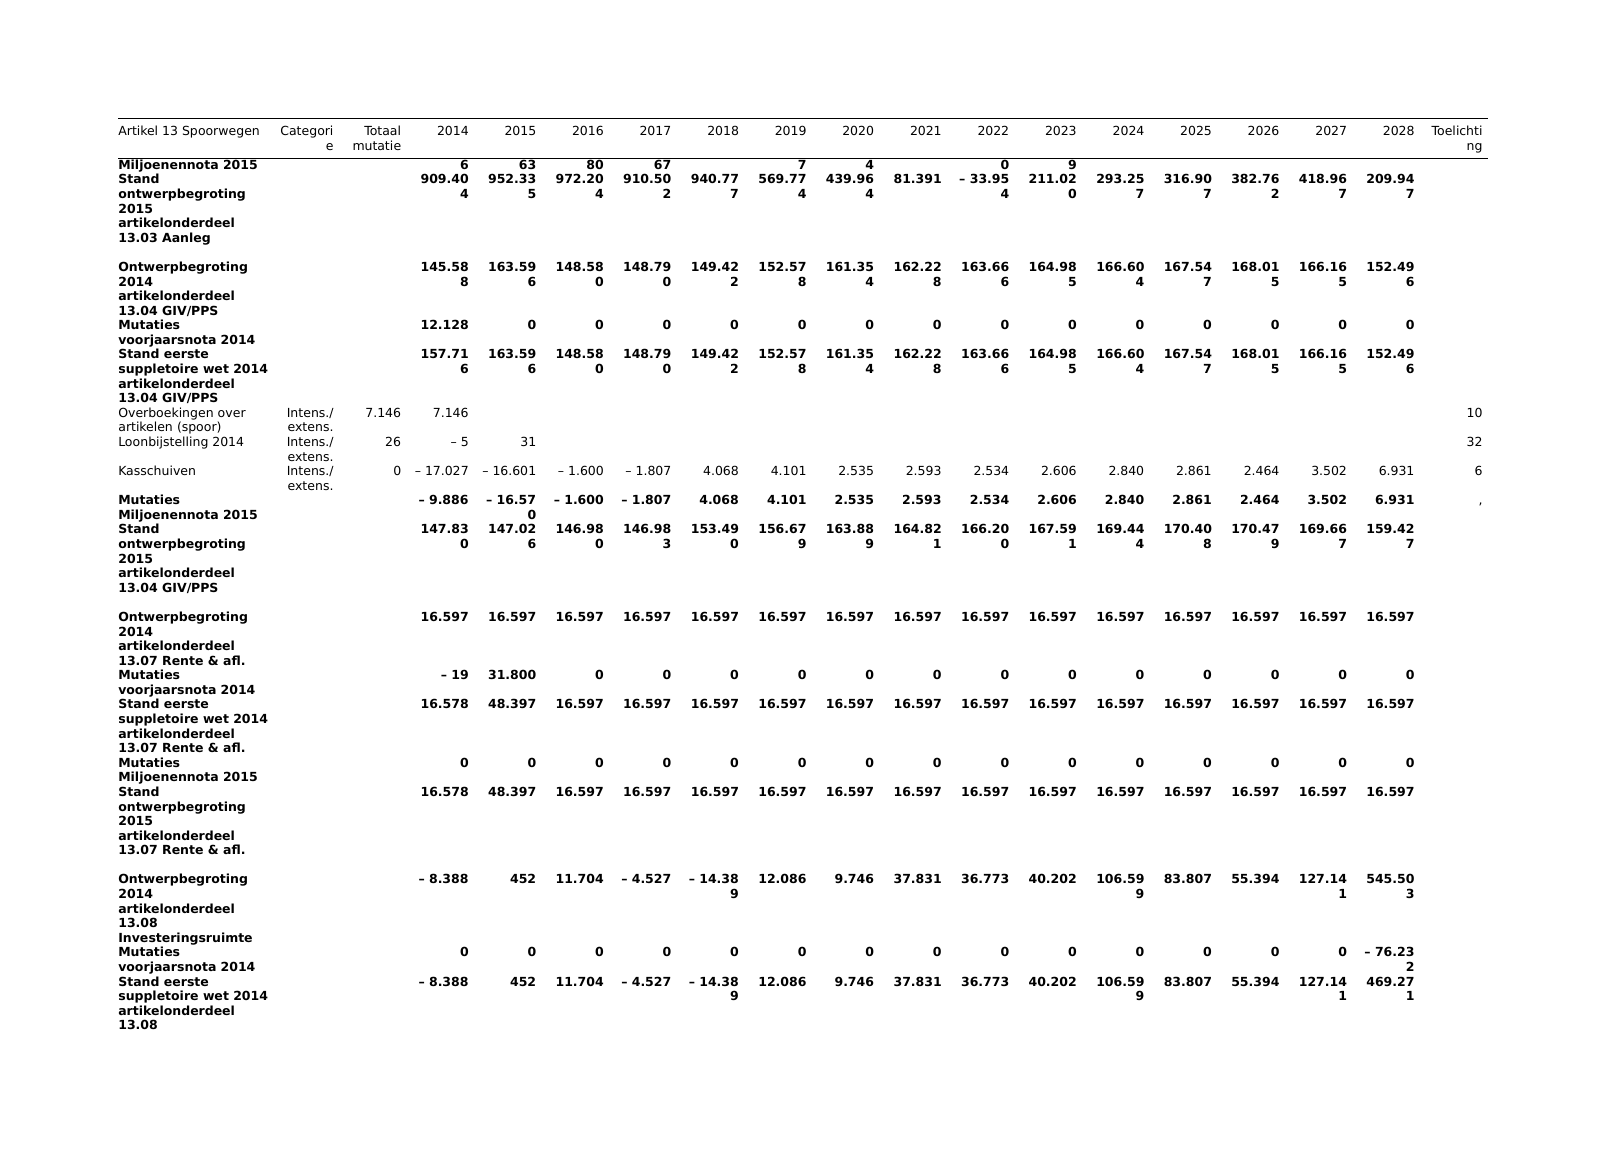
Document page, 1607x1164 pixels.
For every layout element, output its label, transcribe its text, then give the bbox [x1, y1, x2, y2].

table_cell 16.597 [745, 785, 812, 858]
table_cell [1218, 245, 1285, 260]
table_cell [339, 756, 407, 785]
table_cell 149.422 [677, 347, 744, 406]
table_cell [1083, 435, 1150, 464]
table_cell 2.593 [880, 464, 947, 493]
table_cell 0 [542, 668, 609, 697]
table_cell Mutaties voorjaarsnota 2014 [118, 668, 272, 697]
table_cell [1353, 245, 1420, 260]
table_cell 0 [1015, 318, 1082, 347]
table_cell – 33.954 [947, 172, 1015, 245]
table_cell 0 [1015, 945, 1082, 974]
table_cell 0 [880, 945, 947, 974]
table_cell [1150, 406, 1217, 435]
table_cell – 14.389 [677, 872, 744, 945]
table_cell 148.790 [610, 260, 677, 318]
table_cell Stand ontwerpbegroting 2015 artikelonderdeel 13.07 Rente & afl. [118, 785, 272, 858]
table_cell [1420, 668, 1488, 697]
table_cell 0 [1218, 756, 1285, 785]
table_cell 0 [745, 945, 812, 974]
table_cell [1285, 595, 1353, 610]
table_cell – 1.807 [610, 464, 677, 493]
table_cell [339, 245, 407, 260]
table_cell 545.503 [1353, 872, 1420, 945]
table_cell 127.141 [1285, 974, 1353, 1033]
table_cell [1420, 610, 1488, 668]
table_cell 4.101 [745, 464, 812, 493]
table_cell 166.604 [1083, 260, 1150, 318]
table_cell [272, 260, 339, 318]
table_cell [1420, 697, 1488, 756]
table_cell 16.597 [1083, 610, 1150, 668]
table_cell [1420, 945, 1488, 974]
table_cell 0 [1218, 318, 1285, 347]
table_cell [880, 245, 947, 260]
table_cell [1420, 318, 1488, 347]
table_cell – 8.388 [407, 872, 474, 945]
table_cell Mutaties Miljoenennota 2015 [118, 493, 272, 522]
table_cell 164.985 [1015, 347, 1082, 406]
table_cell [272, 974, 339, 1033]
table_cell – 14.389 [677, 974, 744, 1033]
table_cell 16.597 [812, 610, 880, 668]
table_cell [1285, 245, 1353, 260]
table_cell [1083, 406, 1150, 435]
table_header 2026 [1218, 119, 1285, 158]
table_cell 16.597 [812, 697, 880, 756]
table_cell 0 [677, 318, 744, 347]
table_cell [118, 858, 272, 872]
table_cell 4.068 [677, 464, 744, 493]
table_cell [272, 697, 339, 756]
table_cell 48.397 [474, 785, 542, 858]
table_cell 166.165 [1285, 260, 1353, 318]
table_cell 0 [1353, 668, 1420, 697]
table_cell 148.580 [542, 260, 609, 318]
table_cell 452 [474, 974, 542, 1033]
table_cell 4.068 [677, 493, 744, 522]
table_cell – 19 [407, 668, 474, 697]
table_cell [272, 172, 339, 245]
table_cell 16.597 [1150, 610, 1217, 668]
table_header 2014 [407, 119, 474, 158]
table_cell Ontwerpbegroting 2014 artikelonderdeel 13.07 Rente & afl. [118, 610, 272, 668]
table_cell 81.391 [880, 172, 947, 245]
table_header 2027 [1285, 119, 1353, 158]
table_cell Stand eerste suppletoire wet 2014 artikelonderdeel 13.08 [118, 974, 272, 1033]
table_cell 9 [1015, 159, 1082, 172]
table_cell 0 [947, 945, 1015, 974]
table_cell [1285, 159, 1353, 172]
table_cell 2.606 [1015, 493, 1082, 522]
table_cell Miljoenennota 2015 [118, 159, 272, 172]
table_cell [880, 435, 947, 464]
table_cell 0 [947, 668, 1015, 697]
table_cell [677, 406, 744, 435]
table_cell 16.597 [542, 697, 609, 756]
table_cell 2.840 [1083, 464, 1150, 493]
table_cell [1420, 785, 1488, 858]
table_cell 0 [610, 318, 677, 347]
table_cell 0 [610, 668, 677, 697]
table_cell [1353, 159, 1420, 172]
table_cell 170.408 [1150, 522, 1217, 595]
table_cell 146.983 [610, 522, 677, 595]
table_cell 16.597 [1150, 785, 1217, 858]
table_cell [880, 858, 947, 872]
table_cell [339, 172, 407, 245]
table_cell 40.202 [1015, 974, 1082, 1033]
table_cell – 1.600 [542, 464, 609, 493]
table_cell 0 [542, 318, 609, 347]
table_cell 0 [1015, 756, 1082, 785]
table_cell [1420, 245, 1488, 260]
table_cell 16.597 [677, 785, 744, 858]
table_cell [745, 406, 812, 435]
table_cell [745, 435, 812, 464]
table_cell [1420, 974, 1488, 1033]
table_cell [474, 245, 542, 260]
table_cell 0 [880, 318, 947, 347]
table_cell [1285, 435, 1353, 464]
table_header 2022 [947, 119, 1015, 158]
table_cell 148.790 [610, 347, 677, 406]
table_cell 31 [474, 435, 542, 464]
table_cell [1353, 406, 1420, 435]
table_cell 55.394 [1218, 872, 1285, 945]
table_cell [1285, 406, 1353, 435]
table_cell 37.831 [880, 872, 947, 945]
table_cell [272, 872, 339, 945]
table_cell [474, 595, 542, 610]
table_cell 3.502 [1285, 464, 1353, 493]
table_cell 9.746 [812, 872, 880, 945]
table_cell 0 [339, 464, 407, 493]
table_cell Stand ontwerpbegroting 2015 artikelonderdeel 13.04 GIV/PPS [118, 522, 272, 595]
table_cell 166.165 [1285, 347, 1353, 406]
table_cell 0 [880, 668, 947, 697]
table_cell 16.597 [1285, 785, 1353, 858]
table_cell [677, 595, 744, 610]
table_cell [880, 595, 947, 610]
table_cell 36.773 [947, 974, 1015, 1033]
table_cell 16.597 [1015, 610, 1082, 668]
table_cell 32 [1420, 435, 1488, 464]
table_cell Intens./extens. [272, 464, 339, 493]
table_cell [339, 974, 407, 1033]
table_cell 163.666 [947, 347, 1015, 406]
table_cell 80 [542, 159, 609, 172]
table_cell 0 [1083, 668, 1150, 697]
table_cell , [1420, 493, 1488, 522]
table_cell [118, 595, 272, 610]
table_cell [272, 318, 339, 347]
table_cell Ontwerpbegroting 2014 artikelonderdeel 13.04 GIV/PPS [118, 260, 272, 318]
table_header Categorie [272, 119, 339, 158]
table_cell 0 [880, 756, 947, 785]
table_cell [474, 406, 542, 435]
table_cell – 9.886 [407, 493, 474, 522]
table_cell 16.597 [1285, 697, 1353, 756]
table_cell 127.141 [1285, 872, 1353, 945]
table_cell [339, 945, 407, 974]
table_cell [745, 858, 812, 872]
table_cell [1083, 858, 1150, 872]
table_cell Intens./extens. [272, 406, 339, 435]
table_cell 418.967 [1285, 172, 1353, 245]
table_cell 0 [1353, 756, 1420, 785]
table_cell 469.271 [1353, 974, 1420, 1033]
table_cell [947, 858, 1015, 872]
table_cell 0 [745, 668, 812, 697]
table_cell 163.596 [474, 347, 542, 406]
table_cell 940.777 [677, 172, 744, 245]
table_cell [339, 610, 407, 668]
table_cell [339, 595, 407, 610]
table_cell Mutaties voorjaarsnota 2014 [118, 945, 272, 974]
table_cell 2.861 [1150, 464, 1217, 493]
table_cell 159.427 [1353, 522, 1420, 595]
table_cell 0 [1083, 756, 1150, 785]
table_cell 9.746 [812, 974, 880, 1033]
table_cell [272, 785, 339, 858]
table_cell [1353, 858, 1420, 872]
table_cell 16.597 [1015, 785, 1082, 858]
table_cell [339, 347, 407, 406]
table_cell 26 [339, 435, 407, 464]
table_cell [339, 785, 407, 858]
table_cell 0 [1285, 756, 1353, 785]
table_cell [339, 522, 407, 595]
table_cell 910.502 [610, 172, 677, 245]
table_cell 83.807 [1150, 872, 1217, 945]
table_cell 2.464 [1218, 464, 1285, 493]
table_cell [1420, 858, 1488, 872]
table_cell 152.578 [745, 260, 812, 318]
table_cell [542, 595, 609, 610]
table_cell [339, 858, 407, 872]
table_header 2024 [1083, 119, 1150, 158]
table_cell [812, 595, 880, 610]
table_cell 12.128 [407, 318, 474, 347]
table_cell 7.146 [407, 406, 474, 435]
table_cell [542, 406, 609, 435]
table_cell 145.588 [407, 260, 474, 318]
table_cell 16.597 [947, 610, 1015, 668]
table_cell 0 [474, 945, 542, 974]
table_cell 0 [677, 945, 744, 974]
table_cell [1218, 595, 1285, 610]
table_cell [474, 858, 542, 872]
table_cell 16.597 [610, 697, 677, 756]
table_cell [677, 245, 744, 260]
table_cell 0 [610, 756, 677, 785]
table_cell 16.597 [1353, 785, 1420, 858]
table_cell [610, 245, 677, 260]
table_cell [272, 347, 339, 406]
table_cell 0 [947, 159, 1015, 172]
table_cell – 4.527 [610, 872, 677, 945]
table_cell 316.907 [1150, 172, 1217, 245]
table_cell [880, 406, 947, 435]
table_cell 168.015 [1218, 347, 1285, 406]
table_cell 16.597 [745, 610, 812, 668]
table_cell 0 [1285, 945, 1353, 974]
table_cell [339, 697, 407, 756]
table_cell 0 [1353, 318, 1420, 347]
table_cell 16.597 [677, 697, 744, 756]
table_cell 6 [1420, 464, 1488, 493]
table_cell 161.354 [812, 347, 880, 406]
table_cell 146.980 [542, 522, 609, 595]
table_cell 0 [1218, 945, 1285, 974]
table_cell [339, 493, 407, 522]
table_cell [1150, 159, 1217, 172]
table_cell 2.606 [1015, 464, 1082, 493]
table_header Artikel 13 Spoorwegen [118, 119, 272, 158]
table_cell 0 [1150, 756, 1217, 785]
table_header 2015 [474, 119, 542, 158]
table_cell – 8.388 [407, 974, 474, 1033]
table_cell 439.964 [812, 172, 880, 245]
table_cell 0 [812, 318, 880, 347]
table_cell 167.547 [1150, 260, 1217, 318]
table_cell [118, 245, 272, 260]
table_cell 0 [1150, 945, 1217, 974]
table_cell – 5 [407, 435, 474, 464]
table_cell Loonbijstelling 2014 [118, 435, 272, 464]
table_cell 2.840 [1083, 493, 1150, 522]
table_cell [1015, 595, 1082, 610]
table_cell [880, 159, 947, 172]
table_cell [610, 435, 677, 464]
table_cell 147.830 [407, 522, 474, 595]
table_cell [1015, 858, 1082, 872]
table_cell [947, 595, 1015, 610]
table_cell 0 [947, 756, 1015, 785]
table_cell [947, 245, 1015, 260]
table_cell 0 [812, 756, 880, 785]
table_cell 12.086 [745, 974, 812, 1033]
table_cell [1083, 159, 1150, 172]
table_cell 16.597 [1218, 610, 1285, 668]
table_cell 16.597 [542, 785, 609, 858]
table_cell [542, 858, 609, 872]
table_cell 0 [407, 945, 474, 974]
table_cell 0 [677, 668, 744, 697]
table_cell 169.667 [1285, 522, 1353, 595]
table_cell [677, 858, 744, 872]
table_cell 0 [677, 756, 744, 785]
table_cell [1420, 872, 1488, 945]
table_cell 67 [610, 159, 677, 172]
table_cell Ontwerpbegroting 2014 artikelonderdeel 13.08 Investeringsruimte [118, 872, 272, 945]
table_cell 0 [407, 756, 474, 785]
table_cell 7 [745, 159, 812, 172]
table_cell 2.464 [1218, 493, 1285, 522]
table_cell [745, 245, 812, 260]
table_cell 166.200 [947, 522, 1015, 595]
table_cell 16.597 [1218, 697, 1285, 756]
table_cell 163.889 [812, 522, 880, 595]
table_cell [1015, 435, 1082, 464]
table_cell 31.800 [474, 668, 542, 697]
table_cell [1150, 595, 1217, 610]
table_cell 168.015 [1218, 260, 1285, 318]
table_cell [610, 595, 677, 610]
table_cell 7.146 [339, 406, 407, 435]
table_cell – 16.601 [474, 464, 542, 493]
table_cell 0 [812, 945, 880, 974]
table_cell 6.931 [1353, 464, 1420, 493]
table_cell 6.931 [1353, 493, 1420, 522]
table_cell 148.580 [542, 347, 609, 406]
table_cell 16.597 [947, 785, 1015, 858]
table_cell 83.807 [1150, 974, 1217, 1033]
table_cell 162.228 [880, 260, 947, 318]
table_cell 149.422 [677, 260, 744, 318]
table_cell [745, 595, 812, 610]
table_cell 3.502 [1285, 493, 1353, 522]
table_cell 163.596 [474, 260, 542, 318]
table_header 2020 [812, 119, 880, 158]
table_cell 0 [1015, 668, 1082, 697]
table_cell [407, 595, 474, 610]
table_cell 2.534 [947, 464, 1015, 493]
table_header 2018 [677, 119, 744, 158]
table_cell 167.591 [1015, 522, 1082, 595]
table_cell 382.762 [1218, 172, 1285, 245]
table_cell [339, 872, 407, 945]
table_cell [339, 668, 407, 697]
table_cell [1150, 435, 1217, 464]
table_cell [407, 245, 474, 260]
table_header 2025 [1150, 119, 1217, 158]
table_cell [610, 406, 677, 435]
table_cell [1420, 522, 1488, 595]
table_cell 16.597 [745, 697, 812, 756]
table_cell 2.535 [812, 493, 880, 522]
table_cell [1218, 435, 1285, 464]
table_cell 36.773 [947, 872, 1015, 945]
table_cell 909.404 [407, 172, 474, 245]
table_cell 16.597 [1218, 785, 1285, 858]
table_cell 157.716 [407, 347, 474, 406]
table_cell – 1.600 [542, 493, 609, 522]
table_cell [339, 260, 407, 318]
table_cell 0 [1150, 318, 1217, 347]
table_cell 2.861 [1150, 493, 1217, 522]
table_cell [272, 493, 339, 522]
table_cell 16.597 [1015, 697, 1082, 756]
table_cell [812, 435, 880, 464]
table_cell [1285, 858, 1353, 872]
table_cell 153.490 [677, 522, 744, 595]
table_cell 0 [812, 668, 880, 697]
table_cell [947, 406, 1015, 435]
table_cell 16.578 [407, 785, 474, 858]
table_cell 16.597 [1353, 697, 1420, 756]
table_cell [677, 159, 744, 172]
table_cell 162.228 [880, 347, 947, 406]
table_cell [1083, 245, 1150, 260]
table_cell 211.020 [1015, 172, 1082, 245]
table_cell 0 [1150, 668, 1217, 697]
table_header Totaal mutatie [339, 119, 407, 158]
table_cell – 76.232 [1353, 945, 1420, 974]
table_cell 0 [1218, 668, 1285, 697]
table_cell [339, 318, 407, 347]
table_cell 0 [1083, 318, 1150, 347]
table_cell 0 [745, 318, 812, 347]
table_cell – 16.570 [474, 493, 542, 522]
table_cell [812, 406, 880, 435]
table_cell 16.597 [1150, 697, 1217, 756]
table_cell 0 [610, 945, 677, 974]
table_cell [812, 858, 880, 872]
table_cell [272, 668, 339, 697]
table_cell [272, 522, 339, 595]
table_header 2017 [610, 119, 677, 158]
table_cell [407, 858, 474, 872]
table_cell [1015, 245, 1082, 260]
table_cell 0 [1285, 318, 1353, 347]
table_cell 63 [474, 159, 542, 172]
table_cell 0 [947, 318, 1015, 347]
table_cell [1353, 435, 1420, 464]
table_cell 16.597 [812, 785, 880, 858]
table_cell 164.821 [880, 522, 947, 595]
table_cell 170.479 [1218, 522, 1285, 595]
table_header 2023 [1015, 119, 1082, 158]
table_header Toelichting [1420, 119, 1488, 158]
table_cell 152.496 [1353, 260, 1420, 318]
table_cell [1420, 172, 1488, 245]
table_cell 2.535 [812, 464, 880, 493]
table_cell [947, 435, 1015, 464]
table_cell 16.597 [542, 610, 609, 668]
table_cell 16.578 [407, 697, 474, 756]
table_cell 152.578 [745, 347, 812, 406]
table_cell [1150, 858, 1217, 872]
table_cell Mutaties voorjaarsnota 2014 [118, 318, 272, 347]
table_cell [272, 945, 339, 974]
table_cell 952.335 [474, 172, 542, 245]
table_cell 16.597 [880, 697, 947, 756]
table_cell 10 [1420, 406, 1488, 435]
table_cell [272, 159, 339, 172]
table_cell [1420, 595, 1488, 610]
table_cell Stand eerste suppletoire wet 2014 artikelonderdeel 13.04 GIV/PPS [118, 347, 272, 406]
table_header 2019 [745, 119, 812, 158]
table_cell – 17.027 [407, 464, 474, 493]
table_cell Overboekingen over artikelen (spoor) [118, 406, 272, 435]
table_cell 0 [1285, 668, 1353, 697]
table_cell 40.202 [1015, 872, 1082, 945]
table_cell 0 [745, 756, 812, 785]
table_cell [272, 756, 339, 785]
table_cell – 4.527 [610, 974, 677, 1033]
table_cell [1420, 260, 1488, 318]
table_cell – 1.807 [610, 493, 677, 522]
table_cell 16.597 [947, 697, 1015, 756]
table_cell 16.597 [474, 610, 542, 668]
table_cell 167.547 [1150, 347, 1217, 406]
table_cell 0 [542, 756, 609, 785]
table_cell Stand ontwerpbegroting 2015 artikelonderdeel 13.03 Aanleg [118, 172, 272, 245]
table_cell 106.599 [1083, 974, 1150, 1033]
table_cell [272, 595, 339, 610]
table_cell 4 [812, 159, 880, 172]
table_cell [272, 245, 339, 260]
table_cell Intens./extens. [272, 435, 339, 464]
table_cell 2.593 [880, 493, 947, 522]
table_cell 11.704 [542, 974, 609, 1033]
table_cell 37.831 [880, 974, 947, 1033]
table_cell 166.604 [1083, 347, 1150, 406]
table_cell 16.597 [880, 610, 947, 668]
table_cell [272, 610, 339, 668]
table_cell 0 [542, 945, 609, 974]
table_cell 452 [474, 872, 542, 945]
table_cell 161.354 [812, 260, 880, 318]
table_cell 152.496 [1353, 347, 1420, 406]
table_header 2028 [1353, 119, 1420, 158]
table_cell [542, 435, 609, 464]
table_cell 0 [474, 318, 542, 347]
table_cell [1218, 159, 1285, 172]
table_cell 293.257 [1083, 172, 1150, 245]
table_cell 569.774 [745, 172, 812, 245]
table_cell [1420, 756, 1488, 785]
table_cell 16.597 [1083, 785, 1150, 858]
table_cell 48.397 [474, 697, 542, 756]
table_header 2021 [880, 119, 947, 158]
table_cell 16.597 [677, 610, 744, 668]
table_cell 209.947 [1353, 172, 1420, 245]
table_cell [677, 435, 744, 464]
table_cell 169.444 [1083, 522, 1150, 595]
table_cell 16.597 [880, 785, 947, 858]
table_cell [1420, 347, 1488, 406]
table_cell 106.599 [1083, 872, 1150, 945]
table_cell [542, 245, 609, 260]
table_cell [1218, 858, 1285, 872]
table_cell 0 [1083, 945, 1150, 974]
table_cell Stand eerste suppletoire wet 2014 artikelonderdeel 13.07 Rente & afl. [118, 697, 272, 756]
table_cell 164.985 [1015, 260, 1082, 318]
table_cell 156.679 [745, 522, 812, 595]
table_cell Kasschuiven [118, 464, 272, 493]
table_cell [1420, 159, 1488, 172]
table_cell 0 [474, 756, 542, 785]
table_cell 2.534 [947, 493, 1015, 522]
table_cell 16.597 [1083, 697, 1150, 756]
table_cell 55.394 [1218, 974, 1285, 1033]
table_cell [1083, 595, 1150, 610]
table_cell 16.597 [610, 610, 677, 668]
table_cell 16.597 [407, 610, 474, 668]
table_cell [1015, 406, 1082, 435]
table_cell 6 [407, 159, 474, 172]
table_cell 972.204 [542, 172, 609, 245]
table_cell [339, 159, 407, 172]
table_cell [610, 858, 677, 872]
table_cell 11.704 [542, 872, 609, 945]
table_cell [1353, 595, 1420, 610]
table_cell 16.597 [1285, 610, 1353, 668]
table_cell 163.666 [947, 260, 1015, 318]
table_cell [272, 858, 339, 872]
table_cell 12.086 [745, 872, 812, 945]
table_cell 147.026 [474, 522, 542, 595]
table_cell 16.597 [1353, 610, 1420, 668]
table_cell 4.101 [745, 493, 812, 522]
table_header 2016 [542, 119, 609, 158]
table_cell 16.597 [610, 785, 677, 858]
table_cell [1150, 245, 1217, 260]
table_cell [1218, 406, 1285, 435]
table_cell [812, 245, 880, 260]
table_cell Mutaties Miljoenennota 2015 [118, 756, 272, 785]
